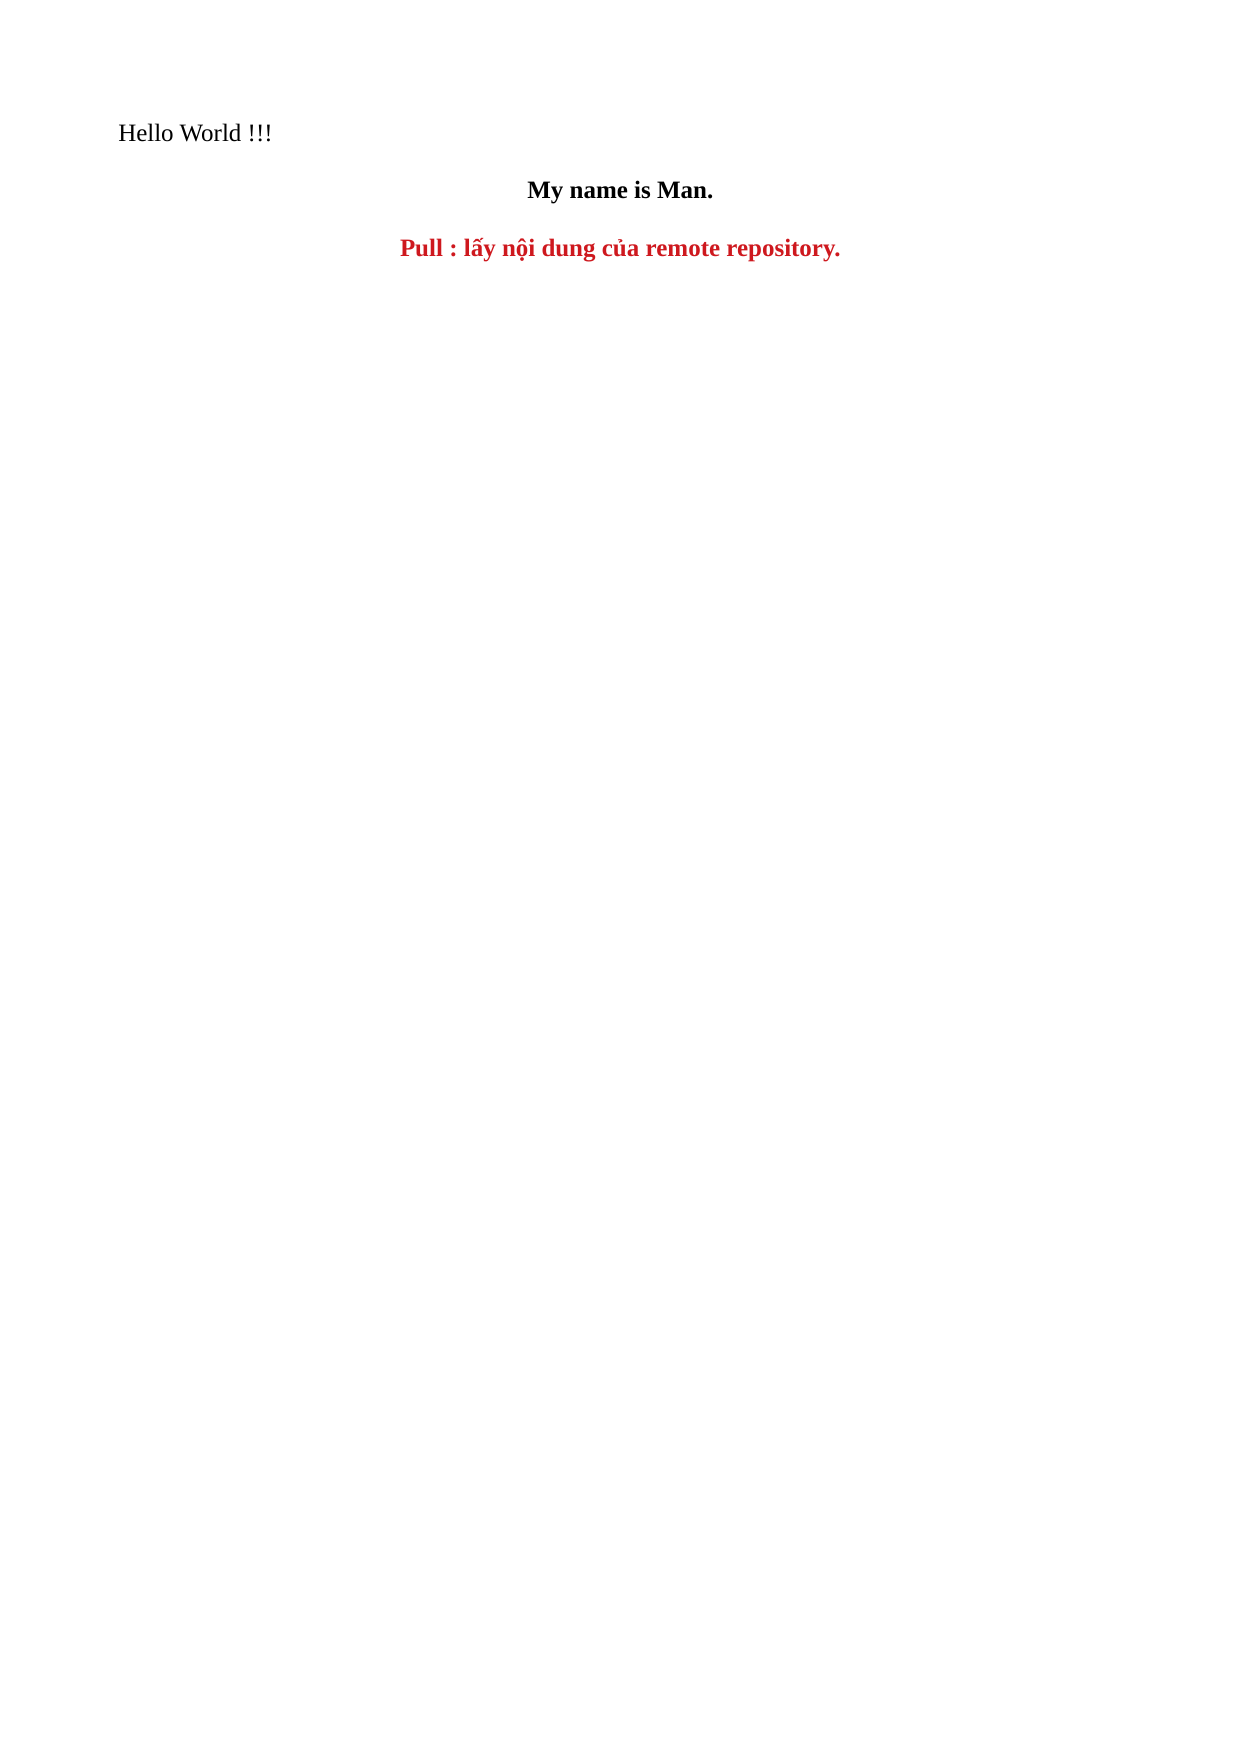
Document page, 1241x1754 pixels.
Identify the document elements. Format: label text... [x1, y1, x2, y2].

text Hello World !!! [118, 118, 1122, 147]
text Pull : lấy nội dung của remote repository. [118, 233, 1122, 262]
text My name is Man. [118, 176, 1122, 204]
